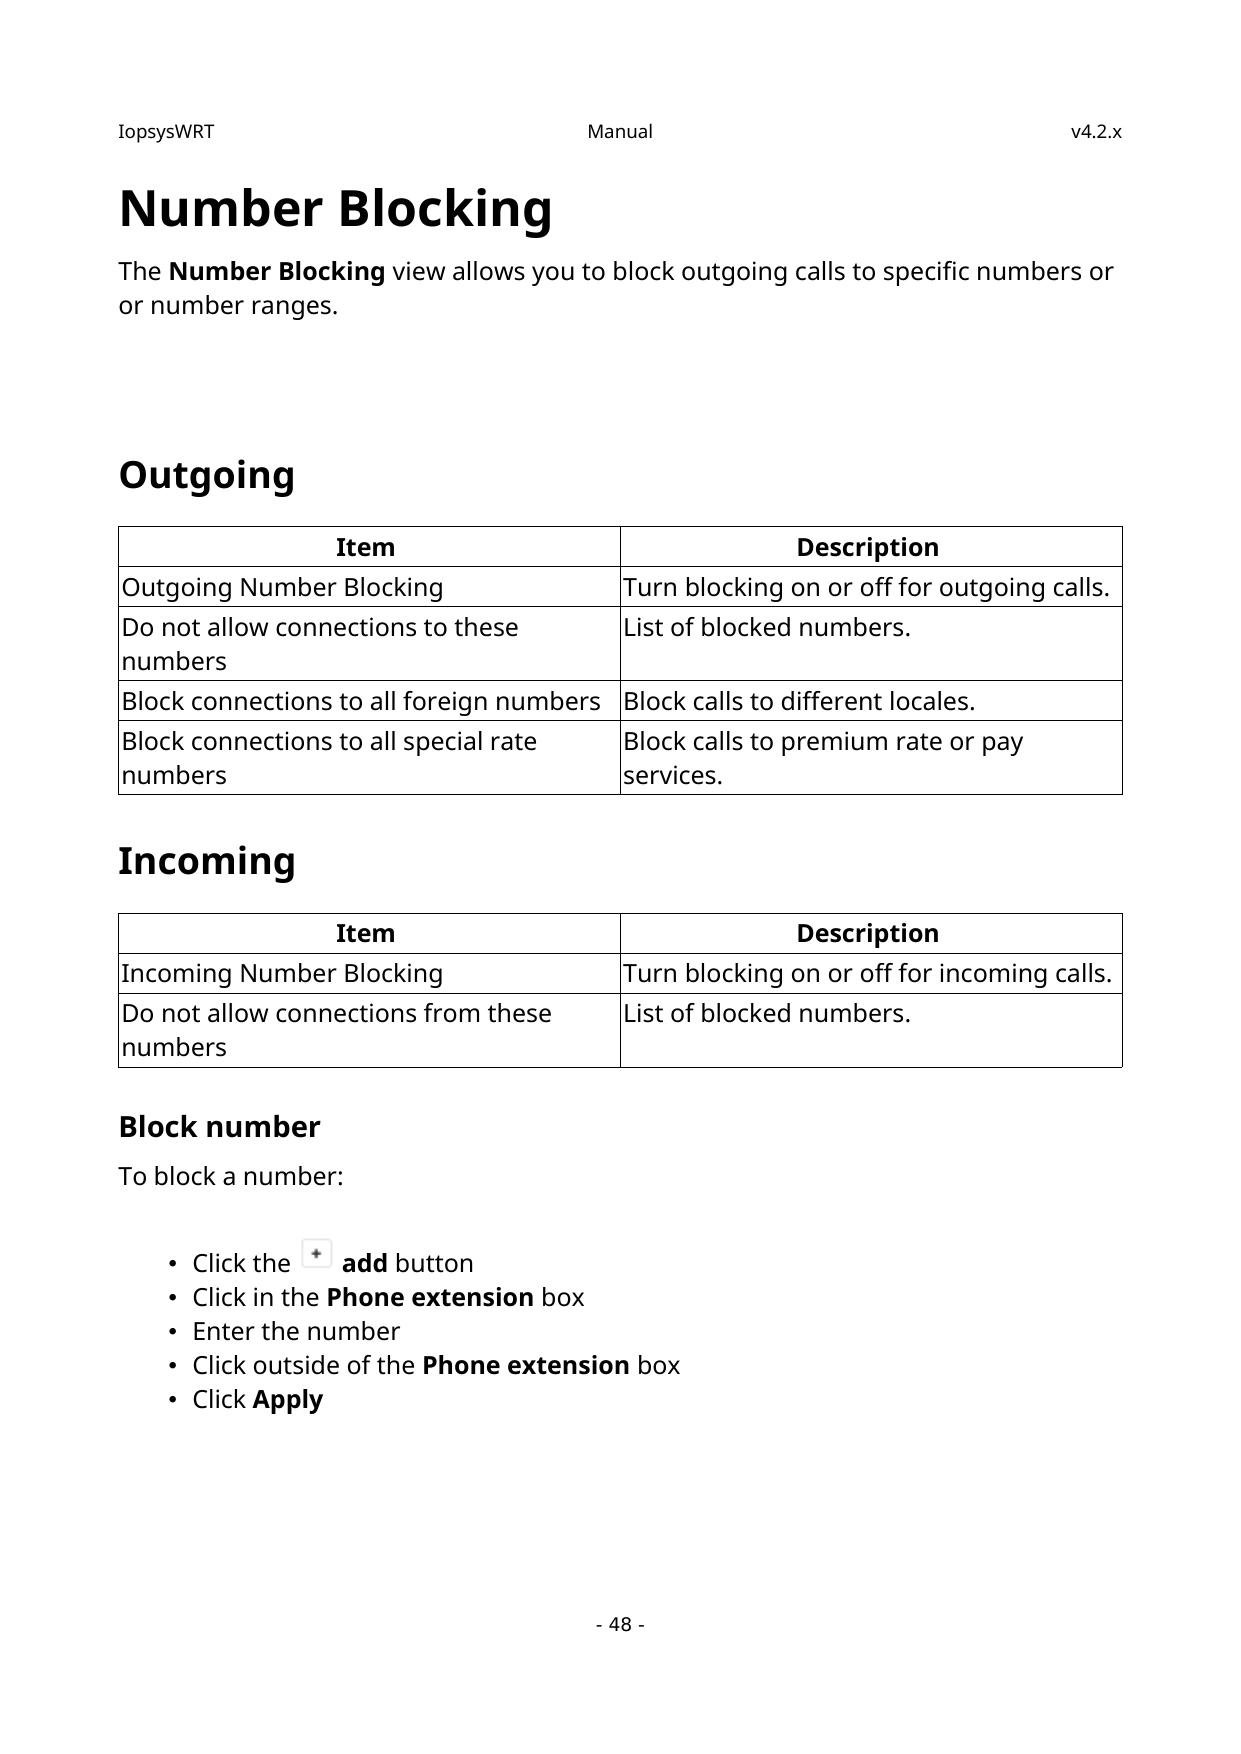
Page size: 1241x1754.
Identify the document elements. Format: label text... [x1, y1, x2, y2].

table_header Description [621, 527, 1122, 566]
table_cell Outgoing Number Blocking [119, 567, 620, 606]
table_cell Do not allow connections from these numbers [119, 994, 620, 1067]
table_header Description [621, 914, 1122, 953]
subtitle Incoming [118, 834, 1122, 885]
list Enter the number [177, 1314, 1122, 1348]
text To block a number: [118, 1159, 1122, 1193]
table_cell Turn blocking on or off for incoming calls. [621, 954, 1122, 993]
table_cell Incoming Number Blocking [119, 954, 620, 993]
table_cell List of blocked numbers. [621, 994, 1122, 1067]
list Click outside of the Phone extension box [177, 1348, 1122, 1382]
table_cell Block connections to all foreign numbers [119, 681, 620, 720]
list Click Apply [177, 1382, 1122, 1416]
table_cell Block calls to different locales. [621, 681, 1122, 720]
subtitle Number Blocking [118, 173, 1122, 241]
table_header Item [119, 914, 620, 953]
table_cell Block calls to premium rate or pay services. [621, 721, 1122, 794]
table_cell List of blocked numbers. [621, 607, 1122, 680]
list Click the add button [177, 1246, 1122, 1279]
picture [297, 1234, 336, 1273]
text The Number Blocking view allows you to block outgoing calls to specific numbers or or number ranges. [118, 254, 1122, 322]
table_cell Turn blocking on or off for outgoing calls. [621, 567, 1122, 606]
subtitle Block number [118, 1107, 1122, 1146]
list Click in the Phone extension box [177, 1279, 1122, 1314]
table_cell Block connections to all special rate numbers [119, 721, 620, 794]
subtitle Outgoing [118, 448, 1122, 499]
table_cell Do not allow connections to these numbers [119, 607, 620, 680]
table_header Item [119, 527, 620, 566]
